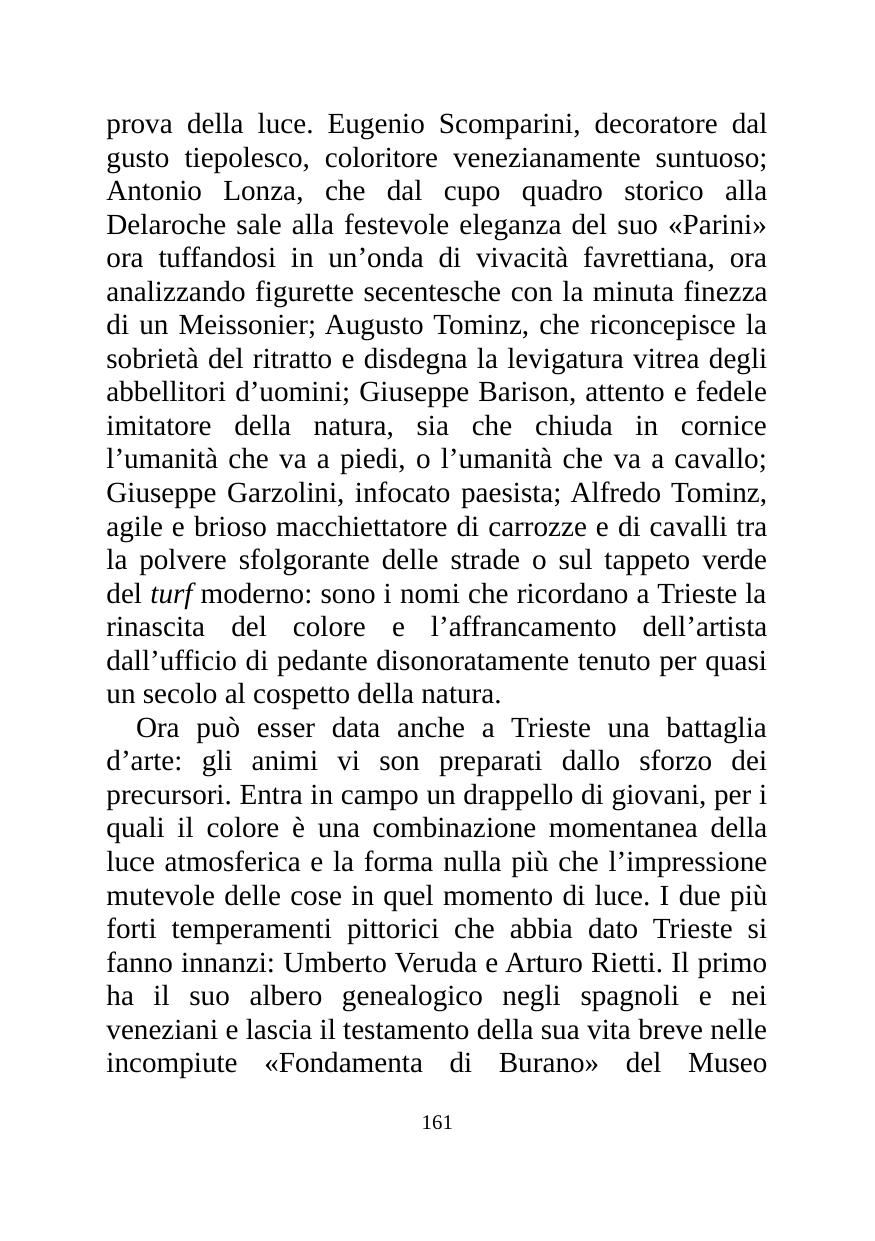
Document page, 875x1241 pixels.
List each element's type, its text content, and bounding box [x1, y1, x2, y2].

text prova della luce. Eugenio Scomparini, decoratore dal gusto tiepolesco, coloritore venezianamente suntuoso; Antonio Lonza, che dal cupo quadro storico alla Delaroche sale alla festevole eleganza del suo «Parini» ora tuffandosi in un’onda di vivacità favrettiana, ora analizzando figurette secentesche con la minuta finezza di un Meissonier; Augusto Tominz, che riconcepisce la sobrietà del ritratto e disdegna la levigatura vitrea degli abbellitori d’uomini; Giuseppe Barison, attento e fedele imitatore della natura, sia che chiuda in cornice l’umanità che va a piedi, o l’umanità che va a cavallo; Giuseppe Garzolini, infocato paesista; Alfredo Tominz, agile e brioso macchiettatore di carrozze e di cavalli tra la polvere sfolgorante delle strade o sul tappeto verde del turf moderno: sono i nomi che ricordano a Trieste la rinascita del colore e l’affrancamento dell’artista dall’ufficio di pedante disonoratamente tenuto per quasi un secolo al cospetto della natura. [106, 106, 768, 710]
text Ora può esser data anche a Trieste una battaglia d’arte: gli animi vi son preparati dallo sforzo dei precursori. Entra in campo un drappello di giovani, per i quali il colore è una combinazione momentanea della luce atmosferica e la forma nulla più che l’impressione mutevole delle cose in quel momento di luce. I due più forti temperamenti pittorici che abbia dato Trieste si fanno innanzi: Umberto Veruda e Arturo Rietti. Il primo ha il suo albero genealogico negli spagnoli e nei veneziani e lascia il testamento della sua vita breve nelle incompiute «Fondamenta di Burano» del Museo [106, 710, 768, 1079]
